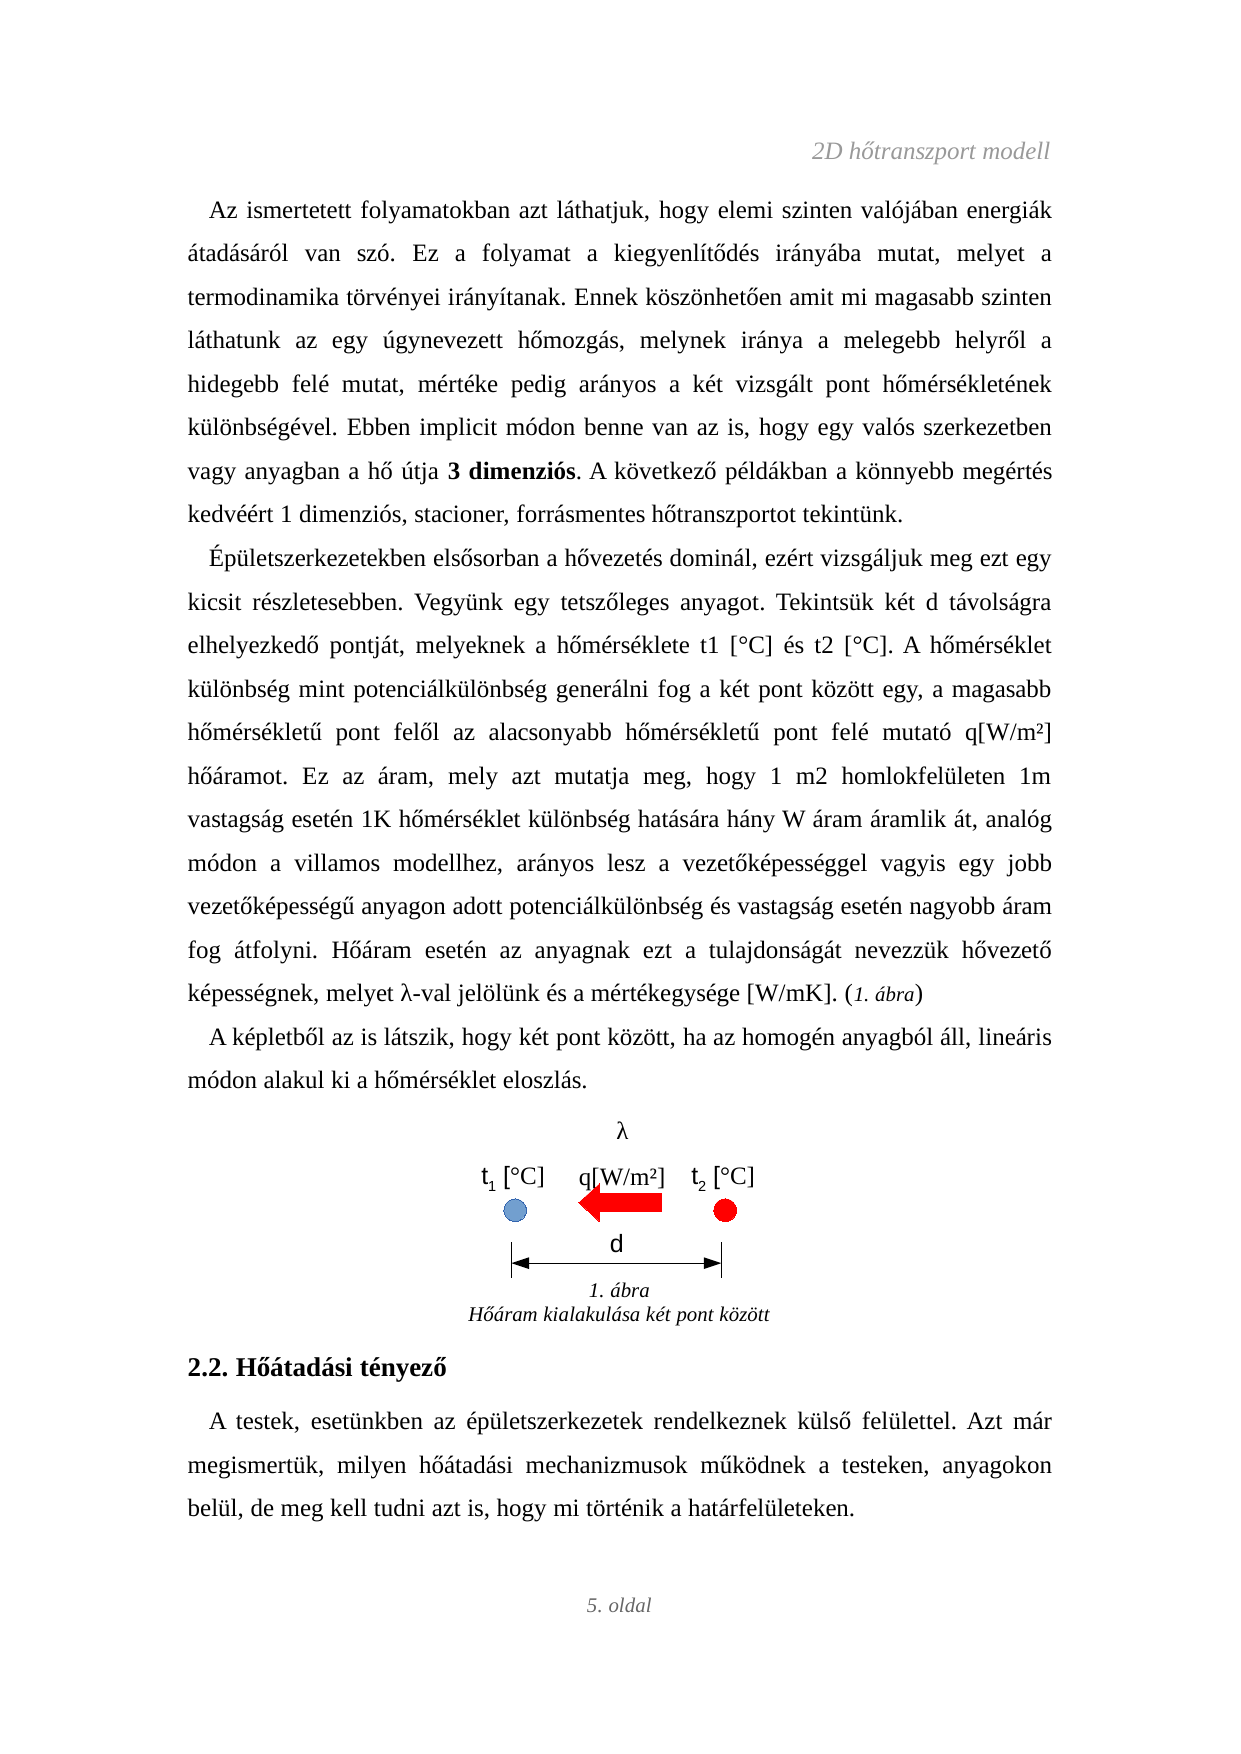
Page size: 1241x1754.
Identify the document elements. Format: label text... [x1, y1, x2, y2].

text 1. ábra [187, 1278, 1053, 1302]
text Épületszerkezetekben elsősorban a hővezetés dominál, ezért vizsgáljuk meg ezt egy kicsit részletesebben. Vegyünk egy tetszőleges anyagot. Tekintsük két d távolságra elhelyezkedő pontját, melyeknek a hőmérséklete t1 [°C] és t2 [°C]. A hőmérséklet különbség mint potenciálkülönbség generálni fog a két pont között egy, a magasabb hőmérsékletű pont felől az alacsonyabb hőmérsékletű pont felé mutató q[W/m²] hőáramot. Ez az áram, mely azt mutatja meg, hogy 1 m2 homlokfelületen 1m vastagság esetén 1K hőmérséklet különbség hatására hány W áram áramlik át, analóg módon a villamos modellhez, arányos lesz a vezetőképességgel vagyis egy jobb vezetőképességű anyagon adott potenciálkülönbség és vastagság esetén nagyobb áram fog átfolyni. Hőáram esetén az anyagnak ezt a tulajdonságát nevezzük hővezető képességnek, melyet λ-val jelölünk és a mértékegysége [W/mK]. (1. ábra) [187, 543, 1053, 1007]
subtitle Hőátadási tényező [187, 1351, 1053, 1382]
text A képletből az is látszik, hogy két pont között, ha az homogén anyagból áll, lineáris módon alakul ki a hőmérséklet eloszlás. [187, 1022, 1053, 1094]
text A testek, esetünkben az épületszerkezetek rendelkeznek külső felülettel. Azt már megismertük, milyen hőátadási mechanizmusok működnek a testeken, anyagokon belül, de meg kell tudni azt is, hogy mi történik a határfelületeken. [187, 1406, 1053, 1522]
text Az ismertetett folyamatokban azt láthatjuk, hogy elemi szinten valójában energiák átadásáról van szó. Ez a folyamat a kiegyenlítődés irányába mutat, melyet a termodinamika törvényei irányítanak. Ennek köszönhetően amit mi magasabb szinten láthatunk az egy úgynevezett hőmozgás, melynek iránya a melegebb helyről a hidegebb felé mutat, mértéke pedig arányos a két vizsgált pont hőmérsékletének különbségével. Ebben implicit módon benne van az is, hogy egy valós szerkezetben vagy anyagban a hő útja 3 dimenziós. A következő példákban a könnyebb megértés kedvéért 1 dimenziós, stacioner, forrásmentes hőtranszportot tekintünk. [187, 194, 1053, 528]
text Hőáram kialakulása két pont között [187, 1302, 1053, 1326]
